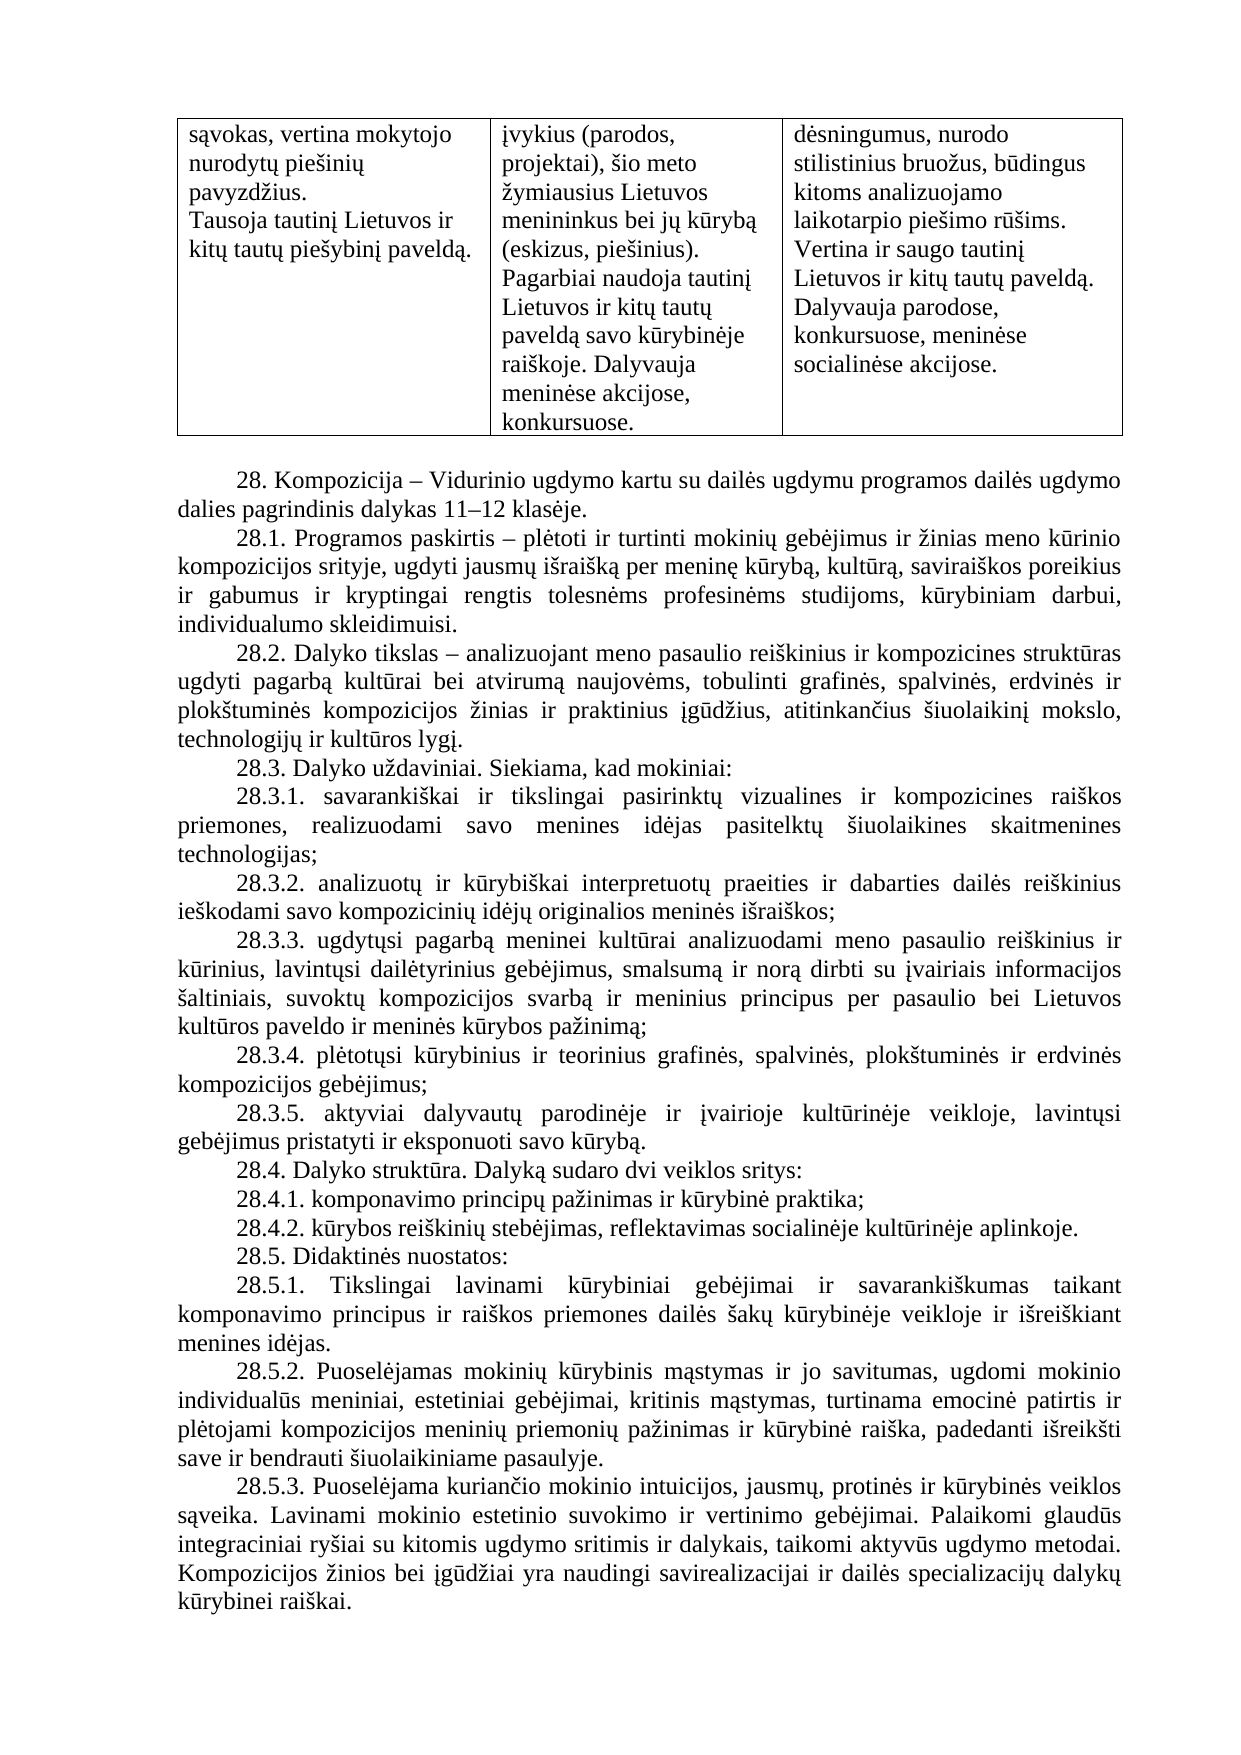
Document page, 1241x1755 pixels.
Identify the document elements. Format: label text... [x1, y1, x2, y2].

text 28.2. Dalyko tikslas – analizuojant meno pasaulio reiškinius ir kompozicines struktūras ugdyti pagarbą kultūrai bei atvirumą naujovėms, tobulinti grafinės, spalvinės, erdvinės ir plokštuminės kompozicijos žinias ir praktinius įgūdžius, atitinkančius šiuolaikinį mokslo, technologijų ir kultūros lygį. [177, 638, 1122, 753]
text 28.5.1. Tikslingai lavinami kūrybiniai gebėjimai ir savarankiškumas taikant komponavimo principus ir raiškos priemones dailės šakų kūrybinėje veikloje ir išreiškiant menines idėjas. [177, 1270, 1122, 1356]
text 28.3. Dalyko uždaviniai. Siekiama, kad mokiniai: [177, 753, 1122, 781]
text 28.3.1. savarankiškai ir tikslingai pasirinktų vizualines ir kompozicines raiškos priemones, realizuodami savo menines idėjas pasitelktų šiuolaikines skaitmenines technologijas; [177, 781, 1122, 868]
text 28.5.2. Puoselėjamas mokinių kūrybinis mąstymas ir jo savitumas, ugdomi mokinio individualūs meniniai, estetiniai gebėjimai, kritinis mąstymas, turtinama emocinė patirtis ir plėtojami kompozicijos meninių priemonių pažinimas ir kūrybinė raiška, padedanti išreikšti save ir bendrauti šiuolaikiniame pasaulyje. [177, 1356, 1122, 1471]
text 28. Kompozicija – Vidurinio ugdymo kartu su dailės ugdymu programos dailės ugdymo dalies pagrindinis dalykas 11–12 klasėje. [177, 465, 1122, 523]
text 28.3.4. plėtotųsi kūrybinius ir teorinius grafinės, spalvinės, plokštuminės ir erdvinės kompozicijos gebėjimus; [177, 1040, 1122, 1098]
text 28.1. Programos paskirtis – plėtoti ir turtinti mokinių gebėjimus ir žinias meno kūrinio kompozicijos srityje, ugdyti jausmų išraišką per meninę kūrybą, kultūrą, saviraiškos poreikius ir gabumus ir kryptingai rengtis tolesnėms profesinėms studijoms, kūrybiniam darbui, individualumo skleidimuisi. [177, 523, 1122, 638]
text 28.5.3. Puoselėjama kuriančio mokinio intuicijos, jausmų, protinės ir kūrybinės veiklos sąveika. Lavinami mokinio estetinio suvokimo ir vertinimo gebėjimai. Palaikomi glaudūs integraciniai ryšiai su kitomis ugdymo sritimis ir dalykais, taikomi aktyvūs ugdymo metodai. Kompozicijos žinios bei įgūdžiai yra naudingi savirealizacijai ir dailės specializacijų dalykų kūrybinei raiškai. [177, 1471, 1122, 1615]
text 28.5. Didaktinės nuostatos: [177, 1241, 1122, 1270]
text 28.4.1. komponavimo principų pažinimas ir kūrybinė praktika; [177, 1184, 1122, 1213]
text 28.3.3. ugdytųsi pagarbą meninei kultūrai analizuodami meno pasaulio reiškinius ir kūrinius, lavintųsi dailėtyrinius gebėjimus, smalsumą ir norą dirbti su įvairiais informacijos šaltiniais, suvoktų kompozicijos svarbą ir meninius principus per pasaulio bei Lietuvos kultūros paveldo ir meninės kūrybos pažinimą; [177, 925, 1122, 1040]
text 28.4.2. kūrybos reiškinių stebėjimas, reflektavimas socialinėje kultūrinėje aplinkoje. [177, 1213, 1122, 1241]
table_cell įvykius (parodos, projektai), šio meto žymiausius Lietuvos menininkus bei jų kūrybą (eskizus, piešinius). Pagarbiai naudoja tautinį Lietuvos ir kitų tautų paveldą savo kūrybinėje raiškoje. Dalyvauja meninėse akcijose, konkursuose. [491, 119, 782, 435]
text 28.3.5. aktyviai dalyvautų parodinėje ir įvairioje kultūrinėje veikloje, lavintųsi gebėjimus pristatyti ir eksponuoti savo kūrybą. [177, 1098, 1122, 1155]
table_cell dėsningumus, nurodo stilistinius bruožus, būdingus kitoms analizuojamo laikotarpio piešimo rūšims. Vertina ir saugo tautinį Lietuvos ir kitų tautų paveldą. Dalyvauja parodose, konkursuose, meninėse socialinėse akcijose. [783, 119, 1122, 435]
table_cell sąvokas, vertina mokytojo nurodytų piešinių pavyzdžius. Tausoja tautinį Lietuvos ir kitų tautų piešybinį paveldą. [178, 119, 490, 435]
text 28.3.2. analizuotų ir kūrybiškai interpretuotų praeities ir dabarties dailės reiškinius ieškodami savo kompozicinių idėjų originalios meninės išraiškos; [177, 868, 1122, 925]
text 28.4. Dalyko struktūra. Dalyką sudaro dvi veiklos sritys: [177, 1155, 1122, 1184]
